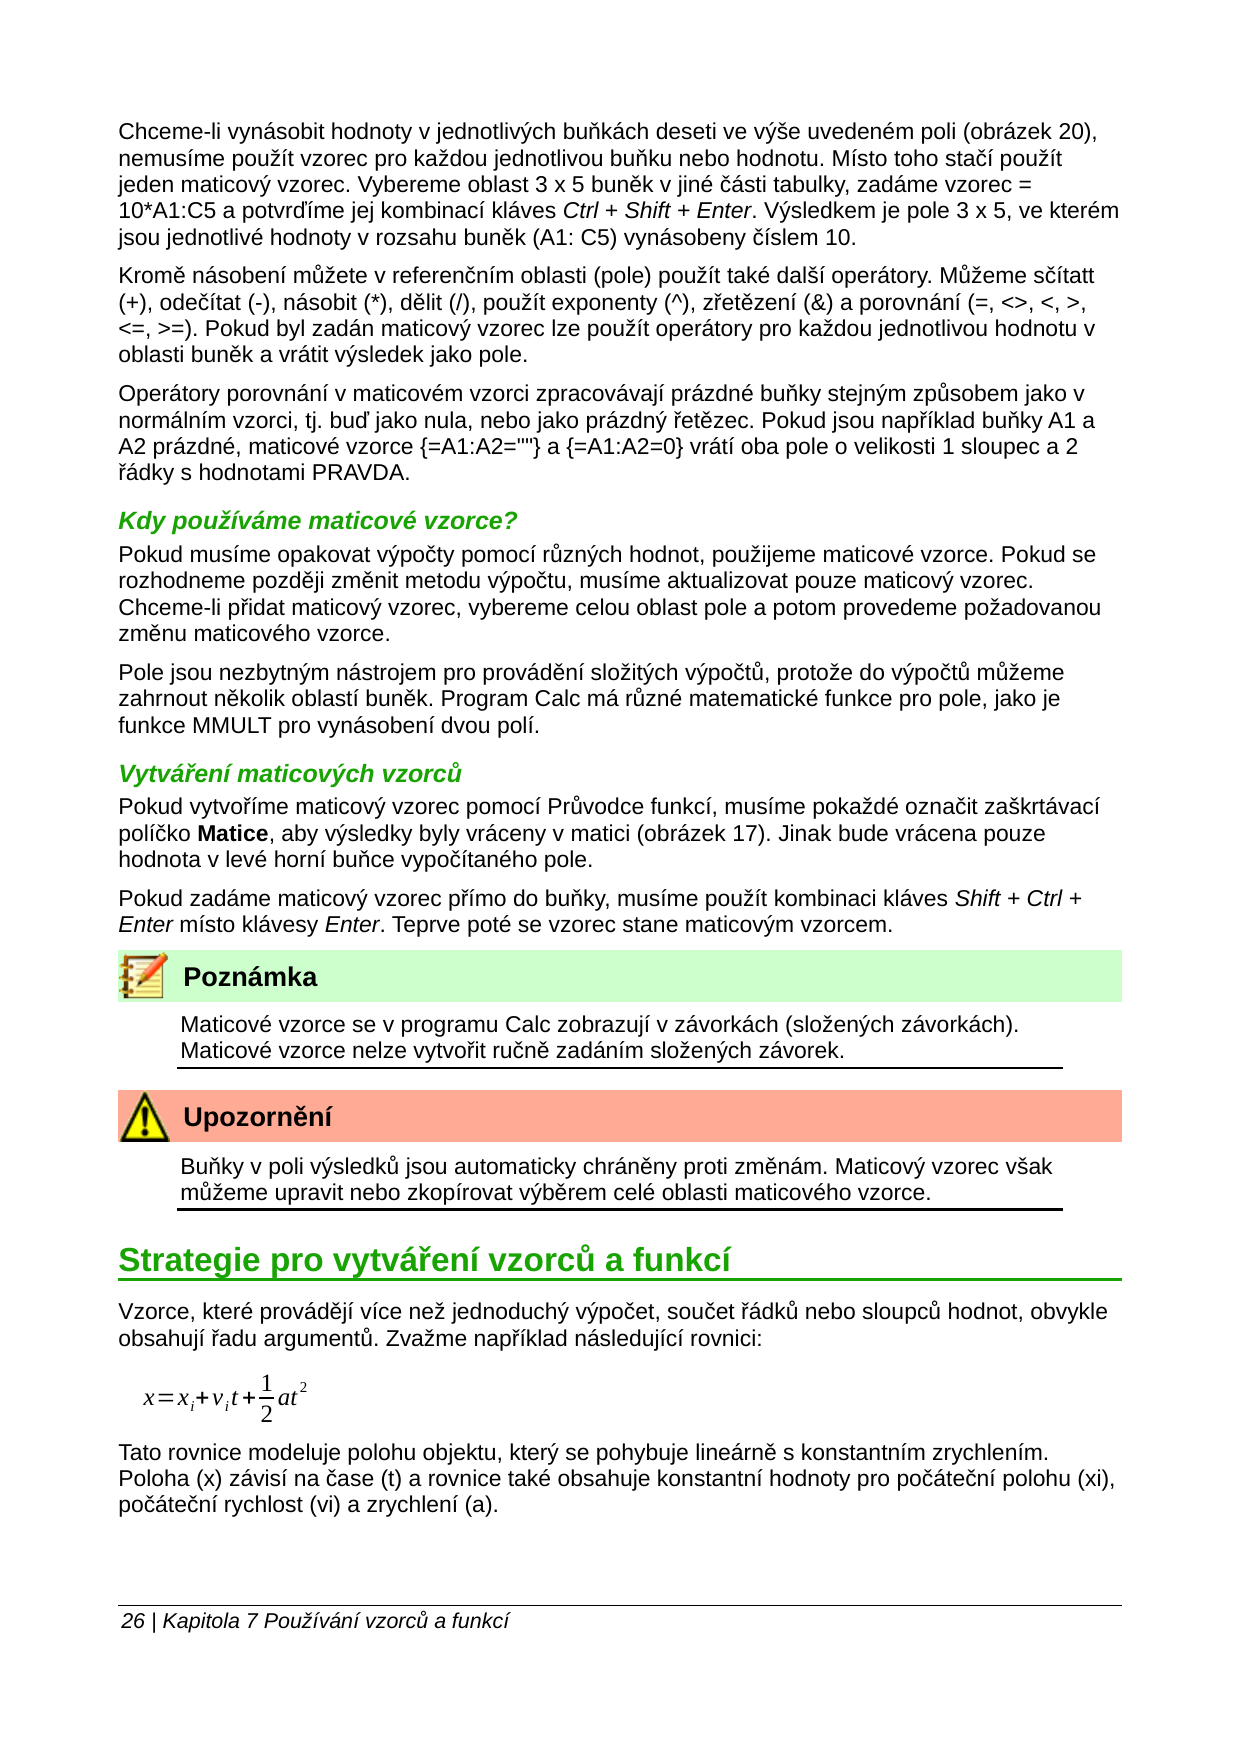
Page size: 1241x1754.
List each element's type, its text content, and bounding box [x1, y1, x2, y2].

text Pole jsou nezbytným nástrojem pro provádění složitých výpočtů, protože do výpočtů můžeme zahrnout několik oblastí buněk. Program Calc má různé matematické funkce pro pole, jako je funkce MMULT pro vynásobení dvou polí. [118, 659, 1122, 738]
subtitle Poznámka [118, 950, 1122, 1002]
subtitle Upozornění [170, 1090, 1122, 1142]
text Operátory porovnání v maticovém vzorci zpracovávají prázdné buňky stejným způsobem jako v normálním vzorci, tj. buď jako nula, nebo jako prázdný řetězec. Pokud jsou například buňky A1 a A2 prázdné, maticové vzorce {=A1:A2=""} a {=A1:A2=0} vrátí oba pole o velikosti 1 sloupec a 2 řádky s hodnotami PRAVDA. [118, 380, 1122, 486]
subtitle Vytváření maticových vzorců [118, 759, 1122, 787]
text Maticové vzorce se v programu Calc zobrazují v závorkách (složených závorkách). Maticové vzorce nelze vytvořit ručně zadáním složených závorek. [177, 1008, 1063, 1067]
text Kromě násobení můžete v referenčním oblasti (pole) použít také další operátory. Můžeme sčítatt (+), odečítat (-), násobit (*), dělit (/), použít exponenty (^), zřetězení (&) a porovnání (=, <>, <, >, <=, >=). Pokud byl zadán maticový vzorec lze použít operátory pro každou jednotlivou hodnotu v oblasti buněk a vrátit výsledek jako pole. [118, 262, 1122, 368]
text Pokud musíme opakovat výpočty pomocí různých hodnot, použijeme maticové vzorce. Pokud se rozhodneme později změnit metodu výpočtu, musíme aktualizovat pouze maticový vzorec. Chceme-li přidat maticový vzorec, vybereme celou oblast pole a potom provedeme požadovanou změnu maticového vzorce. [118, 541, 1122, 646]
table_header [118, 1364, 1122, 1439]
picture [119, 1090, 170, 1142]
text Vzorce, které provádějí více než jednoduchý výpočet, součet řádků nebo sloupců hodnot, obvykle obsahují řadu argumentů. Zvažme například následující rovnici: [118, 1298, 1122, 1351]
subtitle Strategie pro vytváření vzorců a funkcí [118, 1240, 1122, 1278]
text Chceme-li vynásobit hodnoty v jednotlivých buňkách deseti ve výše uvedeném poli (obrázek 20), nemusíme použít vzorec pro každou jednotlivou buňku nebo hodnotu. Místo toho stačí použít jeden maticový vzorec. Vybereme oblast 3 x 5 buněk v jiné části tabulky, zadáme vzorec = 10*A1:C5 a potvrďíme jej kombinací kláves Ctrl + Shift + Enter. Výsledkem je pole 3 x 5, ve kterém jsou jednotlivé hodnoty v rozsahu buněk (A1: C5) vynásobeny číslem 10. [118, 118, 1122, 250]
text Pokud vytvoříme maticový vzorec pomocí Průvodce funkcí, musíme pokaždé označit zaškrtávací políčko Matice, aby výsledky byly vráceny v matici (obrázek 17). Jinak bude vrácena pouze hodnota v levé horní buňce vypočítaného pole. [118, 793, 1122, 872]
text Buňky v poli výsledků jsou automaticky chráněny proti změnám. Maticový vzorec však můžeme upravit nebo zkopírovat výběrem celé oblasti maticového vzorce. [177, 1150, 1063, 1208]
picture [119, 951, 170, 1002]
text Pokud zadáme maticový vzorec přímo do buňky, musíme použít kombinaci kláves Shift + Ctrl + Enter místo klávesy Enter. Teprve poté se vzorec stane maticovým vzorcem. [118, 885, 1122, 938]
subtitle Kdy používáme maticové vzorce? [118, 506, 1122, 535]
text Tato rovnice modeluje polohu objektu, který se pohybuje lineárně s konstantním zrychlením. Poloha (x) závisí na čase (t) a rovnice také obsahuje konstantní hodnoty pro počáteční polohu (xi), počáteční rychlost (vi) a zrychlení (a). [118, 1439, 1122, 1518]
